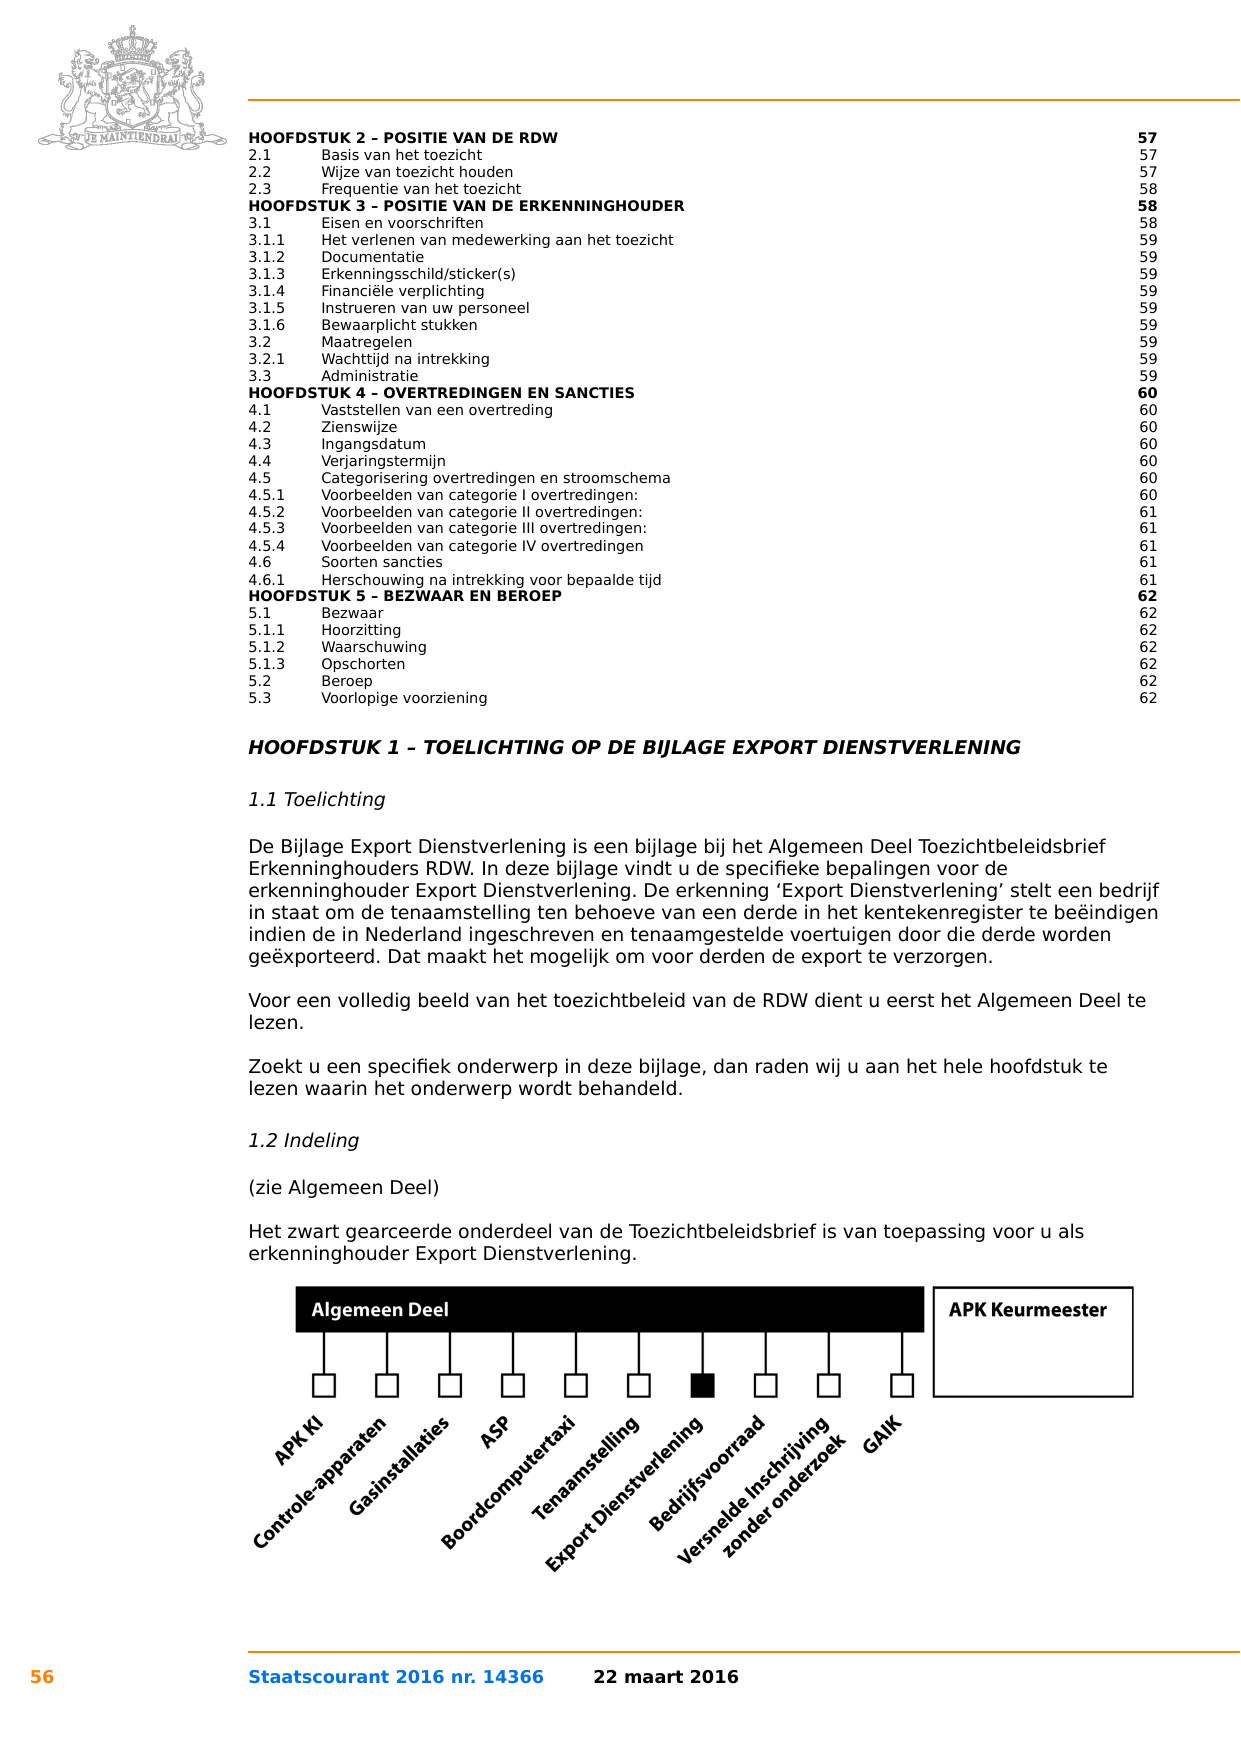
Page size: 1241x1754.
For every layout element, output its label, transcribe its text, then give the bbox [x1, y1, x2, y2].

table_cell 60 [1093, 470, 1163, 486]
table_cell 4.2 [248, 419, 315, 436]
table_cell 57 [1093, 130, 1163, 147]
table_cell Bezwaar [315, 605, 1093, 622]
table_cell Vaststellen van een overtreding [315, 402, 1093, 418]
table_cell 60 [1093, 486, 1163, 503]
table_cell Instrueren van uw personeel [315, 300, 1093, 317]
table_cell 3.1.6 [248, 317, 315, 334]
table_cell Maatregelen [315, 334, 1093, 351]
table_cell HOOFDSTUK 3 – POSITIE VAN DE ERKENNINGHOUDER [248, 198, 1093, 215]
table_cell 5.1.1 [248, 622, 315, 639]
table_cell Basis van het toezicht [315, 147, 1093, 164]
table_cell 61 [1093, 571, 1163, 588]
table_cell 59 [1093, 368, 1163, 384]
table_cell 3.1.3 [248, 266, 315, 283]
table_cell Verjaringstermijn [315, 453, 1093, 469]
table_cell 57 [1093, 147, 1163, 164]
table_cell Voorbeelden van categorie III overtredingen: [315, 520, 1093, 537]
table_cell 59 [1093, 317, 1163, 334]
table_cell 60 [1093, 453, 1163, 469]
table_cell 62 [1093, 605, 1163, 622]
table_cell Frequentie van het toezicht [315, 181, 1093, 198]
table_cell 60 [1093, 436, 1163, 452]
table_cell Categorisering overtredingen en stroomschema [315, 470, 1093, 486]
table_cell Wijze van toezicht houden [315, 164, 1093, 181]
table_cell Bewaarplicht stukken [315, 317, 1093, 334]
table_cell 61 [1093, 504, 1163, 520]
table_cell Voorlopige voorziening [315, 690, 1093, 707]
text (zie Algemeen Deel) [248, 1177, 1163, 1199]
table_cell 4.6 [248, 554, 315, 571]
text Voor een volledig beeld van het toezichtbeleid van de RDW dient u eerst het Algemeen Deel te lezen. [248, 990, 1163, 1034]
table_cell Herschouwing na intrekking voor bepaalde tijd [315, 571, 1093, 588]
table_cell Ingangsdatum [315, 436, 1093, 452]
table_cell 57 [1093, 164, 1163, 181]
table_cell Waarschuwing [315, 639, 1093, 656]
table_cell Voorbeelden van categorie II overtredingen: [315, 504, 1093, 520]
table_cell 4.4 [248, 453, 315, 469]
table_cell Administratie [315, 368, 1093, 384]
table_cell Soorten sancties [315, 554, 1093, 571]
table_cell 60 [1093, 385, 1163, 402]
table_cell 3.1.2 [248, 249, 315, 266]
table_cell 2.3 [248, 181, 315, 198]
table_cell Documentatie [315, 249, 1093, 266]
text Zoekt u een specifiek onderwerp in deze bijlage, dan raden wij u aan het hele hoofdstuk te lezen waarin het onderwerp wordt behandeld. [248, 1056, 1163, 1100]
table_cell Voorbeelden van categorie IV overtredingen [315, 538, 1093, 554]
table_cell 59 [1093, 300, 1163, 317]
table_cell 3.1.1 [248, 232, 315, 249]
table_cell 5.2 [248, 673, 315, 690]
table_cell Hoorzitting [315, 622, 1093, 639]
table_cell 62 [1093, 622, 1163, 639]
table_cell Erkenningsschild/sticker(s) [315, 266, 1093, 283]
table_cell Financiële verplichting [315, 283, 1093, 300]
subtitle HOOFDSTUK 1 – TOELICHTING OP DE BIJLAGE EXPORT DIENSTVERLENING [248, 737, 1163, 759]
table_cell Zienswijze [315, 419, 1093, 436]
picture [248, 1286, 1134, 1588]
table_cell 5.1 [248, 605, 315, 622]
text Het zwart gearceerde onderdeel van de Toezichtbeleidsbrief is van toepassing voor u als erkenninghouder Export Dienstverlening. [248, 1221, 1163, 1264]
table_cell Opschorten [315, 656, 1093, 673]
table_cell 59 [1093, 351, 1163, 368]
table_cell 4.5.2 [248, 504, 315, 520]
table_cell 58 [1093, 181, 1163, 198]
subtitle 1.2 Indeling [248, 1130, 1163, 1152]
table_cell Eisen en voorschriften [315, 215, 1093, 232]
table_cell 60 [1093, 419, 1163, 436]
table_cell 4.5.1 [248, 486, 315, 503]
table_cell 58 [1093, 198, 1163, 215]
table_cell 4.5 [248, 470, 315, 486]
table_cell 4.5.3 [248, 520, 315, 537]
table_cell HOOFDSTUK 2 – POSITIE VAN DE RDW [248, 130, 1093, 147]
table_cell Wachttijd na intrekking [315, 351, 1093, 368]
table_cell 3.2.1 [248, 351, 315, 368]
table_cell 3.1 [248, 215, 315, 232]
table_cell 62 [1093, 588, 1163, 605]
table_cell 61 [1093, 554, 1163, 571]
table_cell 2.2 [248, 164, 315, 181]
table_cell 61 [1093, 520, 1163, 537]
table_cell 4.1 [248, 402, 315, 418]
table_cell 62 [1093, 690, 1163, 707]
table_cell HOOFDSTUK 4 – OVERTREDINGEN EN SANCTIES [248, 385, 1093, 402]
table_cell Beroep [315, 673, 1093, 690]
table_cell 61 [1093, 538, 1163, 554]
table_cell 62 [1093, 639, 1163, 656]
table_cell 3.2 [248, 334, 315, 351]
table_cell 59 [1093, 249, 1163, 266]
table_cell 59 [1093, 266, 1163, 283]
text De Bijlage Export Dienstverlening is een bijlage bij het Algemeen Deel Toezichtbeleidsbrief Erkenninghouders RDW. In deze bijlage vindt u de specifieke bepalingen voor de erkenninghouder Export Dienstverlening. De erkenning ‘Export Dienstverlening’ stelt een bedrijf in staat om de tenaamstelling ten behoeve van een derde in het kentekenregister te beëindigen indien de in Nederland ingeschreven en tenaamgestelde voertuigen door die derde worden geëxporteerd. Dat maakt het mogelijk om voor derden de export te verzorgen. [248, 836, 1163, 968]
table_cell 59 [1093, 232, 1163, 249]
table_cell HOOFDSTUK 5 – BEZWAAR EN BEROEP [248, 588, 1093, 605]
table_cell 2.1 [248, 147, 315, 164]
table_cell 3.1.5 [248, 300, 315, 317]
table_cell 4.5.4 [248, 538, 315, 554]
table_cell 5.1.2 [248, 639, 315, 656]
table_cell 3.3 [248, 368, 315, 384]
table_cell 62 [1093, 656, 1163, 673]
table_cell 4.6.1 [248, 571, 315, 588]
table_cell 59 [1093, 334, 1163, 351]
table_cell Voorbeelden van categorie I overtredingen: [315, 486, 1093, 503]
table_cell 60 [1093, 402, 1163, 418]
table_cell 3.1.4 [248, 283, 315, 300]
table_cell 4.3 [248, 436, 315, 452]
table_cell 58 [1093, 215, 1163, 232]
picture [38, 25, 227, 150]
table_cell 5.3 [248, 690, 315, 707]
table_cell Het verlenen van medewerking aan het toezicht [315, 232, 1093, 249]
table_cell 59 [1093, 283, 1163, 300]
table_cell 5.1.3 [248, 656, 315, 673]
subtitle 1.1 Toelichting [248, 789, 1163, 811]
table_cell 62 [1093, 673, 1163, 690]
